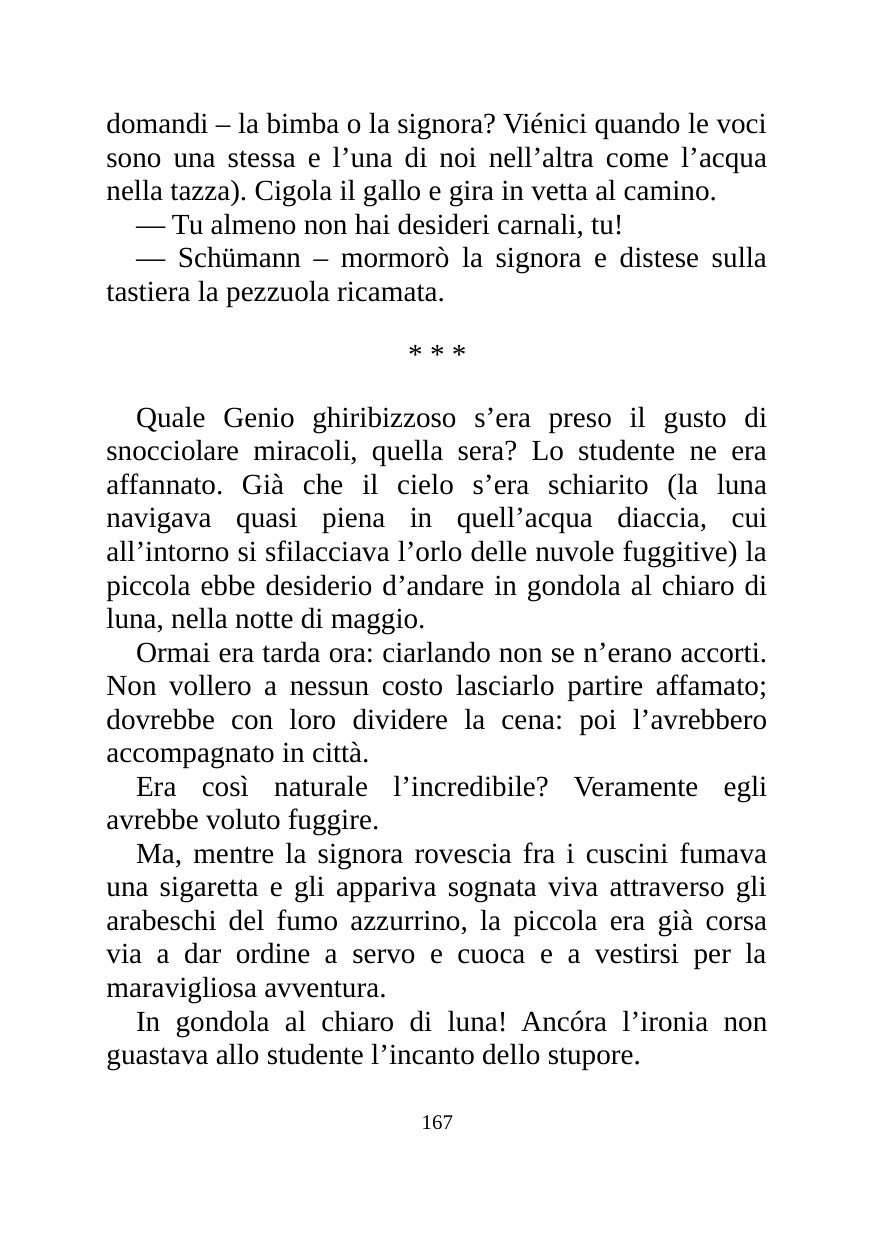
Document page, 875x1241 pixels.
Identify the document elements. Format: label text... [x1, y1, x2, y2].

text * * * [106, 337, 768, 371]
text Ma, mentre la signora rovescia fra i cuscini fumava una sigaretta e gli appariva sognata viva attraverso gli arabeschi del fumo azzurrino, la piccola era già corsa via a dar ordine a servo e cuoca e a vestirsi per la maravigliosa avventura. [106, 836, 768, 1004]
text Ormai era tarda ora: ciarlando non se n’erano accorti. Non vollero a nessun costo lasciarlo partire affamato; dovrebbe con loro dividere la cena: poi l’avrebbero accompagnato in città. [106, 635, 768, 769]
text domandi – la bimba o la signora? Viénici quando le voci sono una stessa e l’una di noi nell’altra come l’acqua nella tazza). Cigola il gallo e gira in vetta al camino. [106, 106, 768, 207]
text Era così naturale l’incredibile? Veramente egli avrebbe voluto fuggire. [106, 769, 768, 836]
text — Tu almeno non hai desideri carnali, tu! [106, 207, 768, 240]
text — Schümann – mormorò la signora e distese sulla tastiera la pezzuola ricamata. [106, 240, 768, 307]
text Quale Genio ghiribizzoso s’era preso il gusto di snocciolare miracoli, quella sera? Lo studente ne era affannato. Già che il cielo s’era schiarito (la luna navigava quasi piena in quell’acqua diaccia, cui all’intorno si sfilacciava l’orlo delle nuvole fuggitive) la piccola ebbe desiderio d’andare in gondola al chiaro di luna, nella notte di maggio. [106, 400, 768, 635]
text In gondola al chiaro di luna! Ancóra l’ironia non guastava allo studente l’incanto dello stupore. [106, 1004, 768, 1071]
